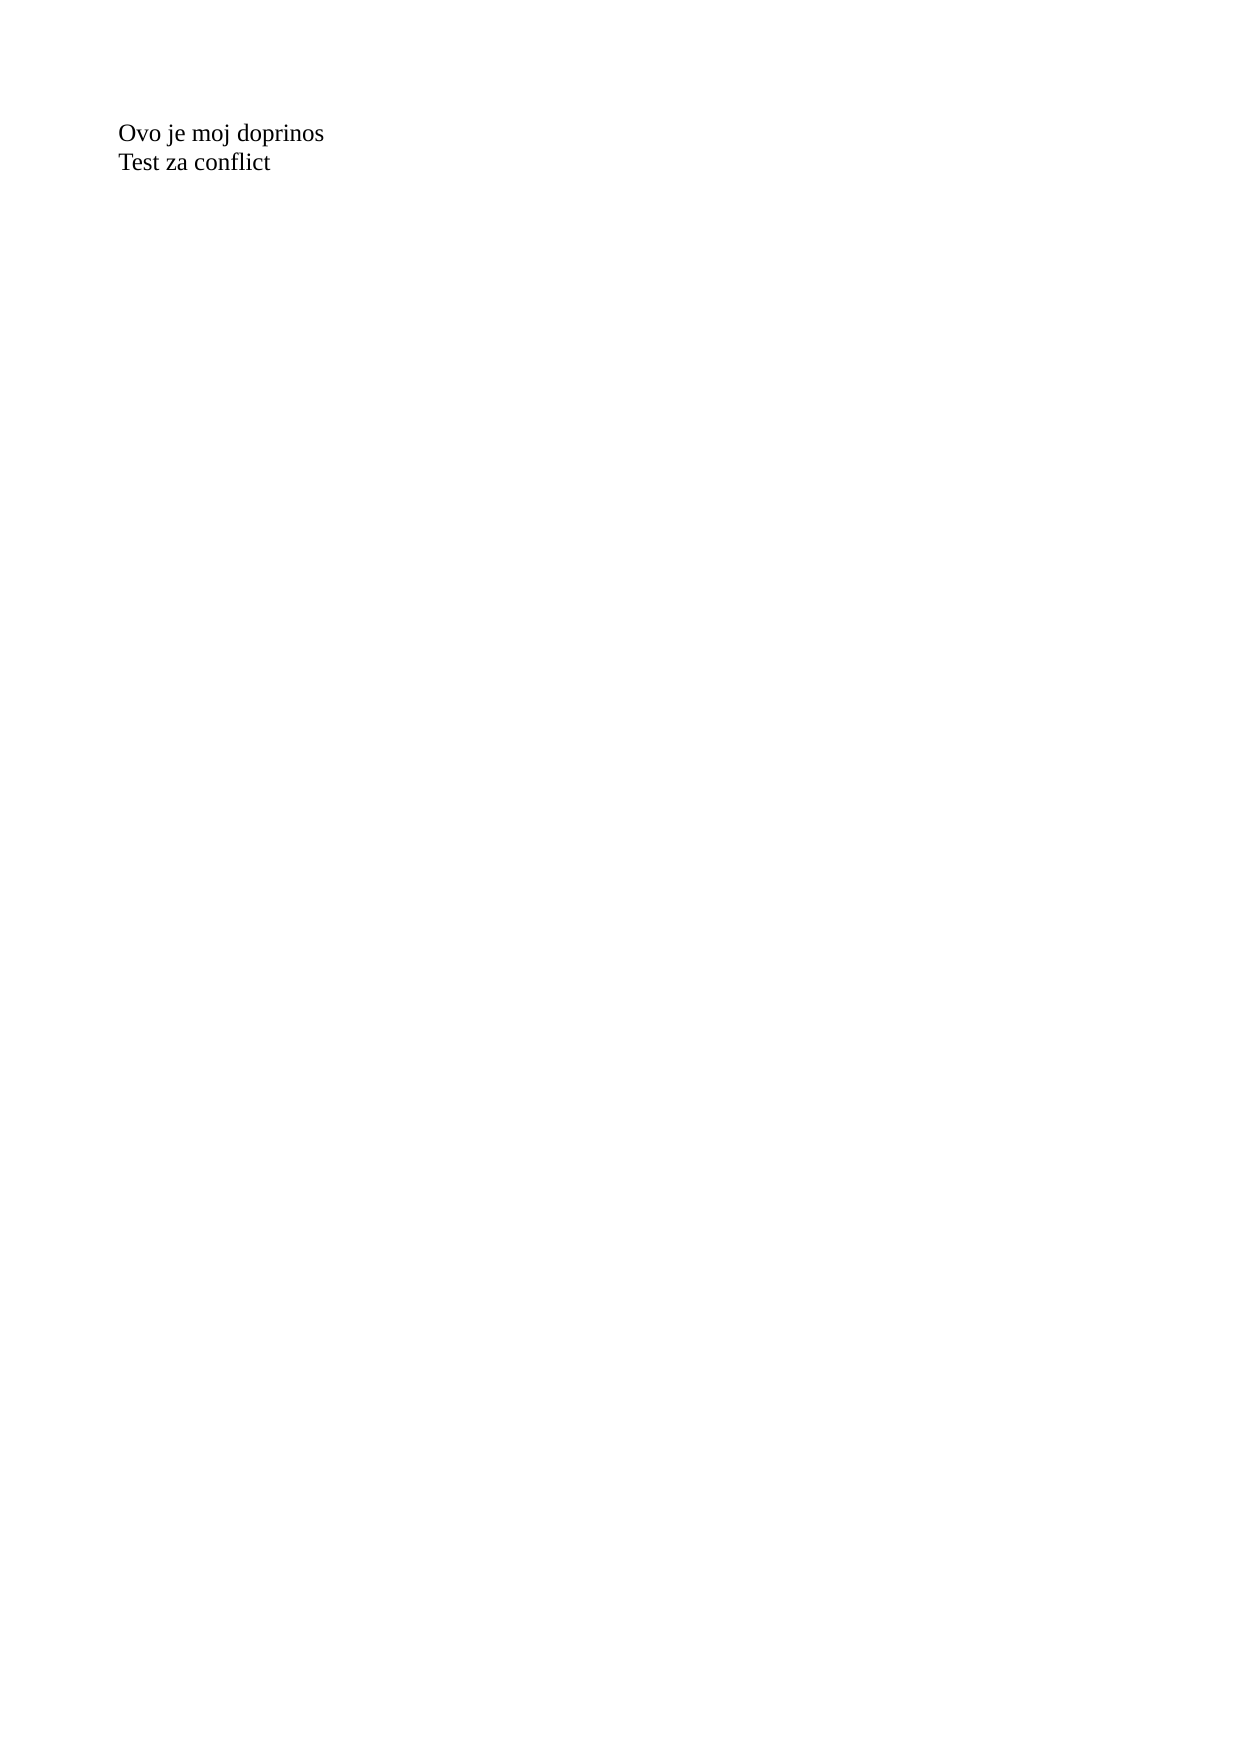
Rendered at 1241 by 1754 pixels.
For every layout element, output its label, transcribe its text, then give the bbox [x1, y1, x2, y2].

text Ovo je moj doprinos [118, 118, 1122, 147]
text Test za conflict [118, 147, 1122, 176]
